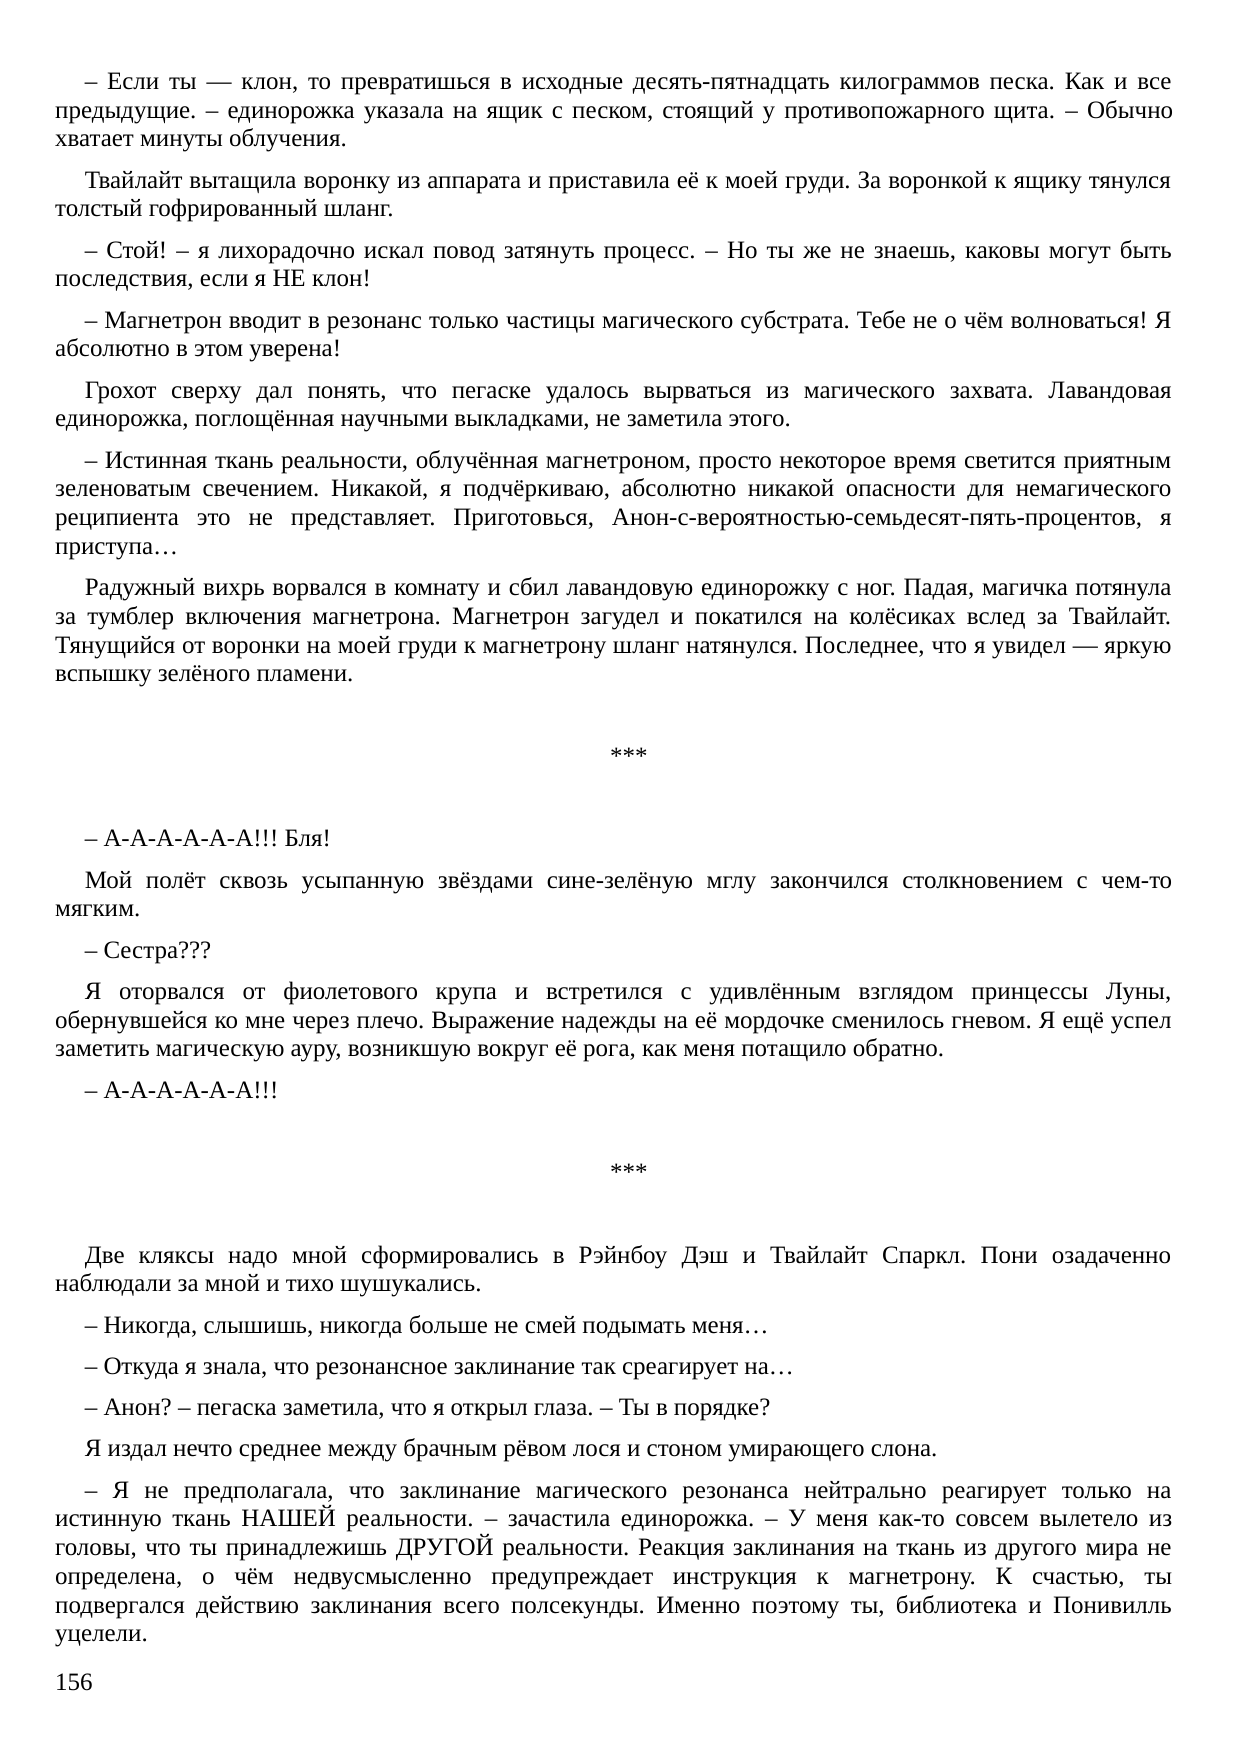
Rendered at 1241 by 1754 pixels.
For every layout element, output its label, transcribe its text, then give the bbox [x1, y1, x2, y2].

text – Стой! – я лихорадочно искал повод затянуть процесс. – Но ты же не знаешь, каковы могут быть последствия, если я НЕ клон! [55, 235, 1173, 292]
text – А-А-А-А-А-А!!! [55, 1075, 1173, 1103]
text Две кляксы надо мной сформировались в Рэйнбоу Дэш и Твайлайт Спаркл. Пони озадаченно наблюдали за мной и тихо шушукались. [55, 1240, 1173, 1297]
text *** [55, 1157, 1173, 1186]
text Радужный вихрь ворвался в комнату и сбил лавандовую единорожку с ног. Падая, магичка потянула за тумблер включения магнетрона. Магнетрон загудел и покатился на колёсиках вслед за Твайлайт. Тянущийся от воронки на моей груди к магнетрону шланг натянулся. Последнее, что я увидел — яркую вспышку зелёного пламени. [55, 572, 1173, 687]
text – Сестра??? [55, 935, 1173, 963]
text *** [55, 741, 1173, 770]
text – Анон? – пегаска заметила, что я открыл глаза. – Ты в порядке? [55, 1392, 1173, 1421]
text Твайлайт вытащила воронку из аппарата и приставила её к моей груди. За воронкой к ящику тянулся толстый гофрированный шланг. [55, 165, 1173, 222]
text Мой полёт сквозь усыпанную звёздами сине-зелёную мглу закончился столкновением с чем-то мягким. [55, 865, 1173, 922]
text Я издал нечто среднее между брачным рёвом лося и стоном умирающего слона. [55, 1433, 1173, 1462]
text – Никогда, слышишь, никогда больше не смей подымать меня… [55, 1310, 1173, 1338]
text – Если ты — клон, то превратишься в исходные десять-пятнадцать килограммов песка. Как и все предыдущие. – единорожка указала на ящик с песком, стоящий у противопожарного щита. – Обычно хватает минуты облучения. [55, 66, 1173, 152]
text – Истинная ткань реальности, облучённая магнетроном, просто некоторое время светится приятным зеленоватым свечением. Никакой, я подчёркиваю, абсолютно никакой опасности для немагического реципиента это не представляет. Приготовься, Анон-с-вероятностью-семьдесят-пять-процентов, я приступа… [55, 445, 1173, 560]
text Я оторвался от фиолетового крупа и встретился с удивлённым взглядом принцессы Луны, обернувшейся ко мне через плечо. Выражение надежды на её мордочке сменилось гневом. Я ещё успел заметить магическую ауру, возникшую вокруг её рога, как меня потащило обратно. [55, 976, 1173, 1062]
text – Откуда я знала, что резонансное заклинание так среагирует на… [55, 1351, 1173, 1380]
text – Магнетрон вводит в резонанс только частицы магического субстрата. Тебе не о чём волноваться! Я абсолютно в этом уверена! [55, 305, 1173, 362]
text – Я не предполагала, что заклинание магического резонанса нейтрально реагирует только на истинную ткань НАШЕЙ реальности. – зачастила единорожка. – У меня как-то совсем вылетело из головы, что ты принадлежишь ДРУГОЙ реальности. Реакция заклинания на ткань из другого мира не определена, о чём недвусмысленно предупреждает инструкция к магнетрону. К счастью, ты подвергался действию заклинания всего полсекунды. Именно поэтому ты, библиотека и Понивилль уцелели. [55, 1475, 1173, 1647]
text – А-А-А-А-А-А!!! Бля! [55, 823, 1173, 852]
text Грохот сверху дал понять, что пегаске удалось вырваться из магического захвата. Лавандовая единорожка, поглощённая научными выкладками, не заметила этого. [55, 375, 1173, 432]
